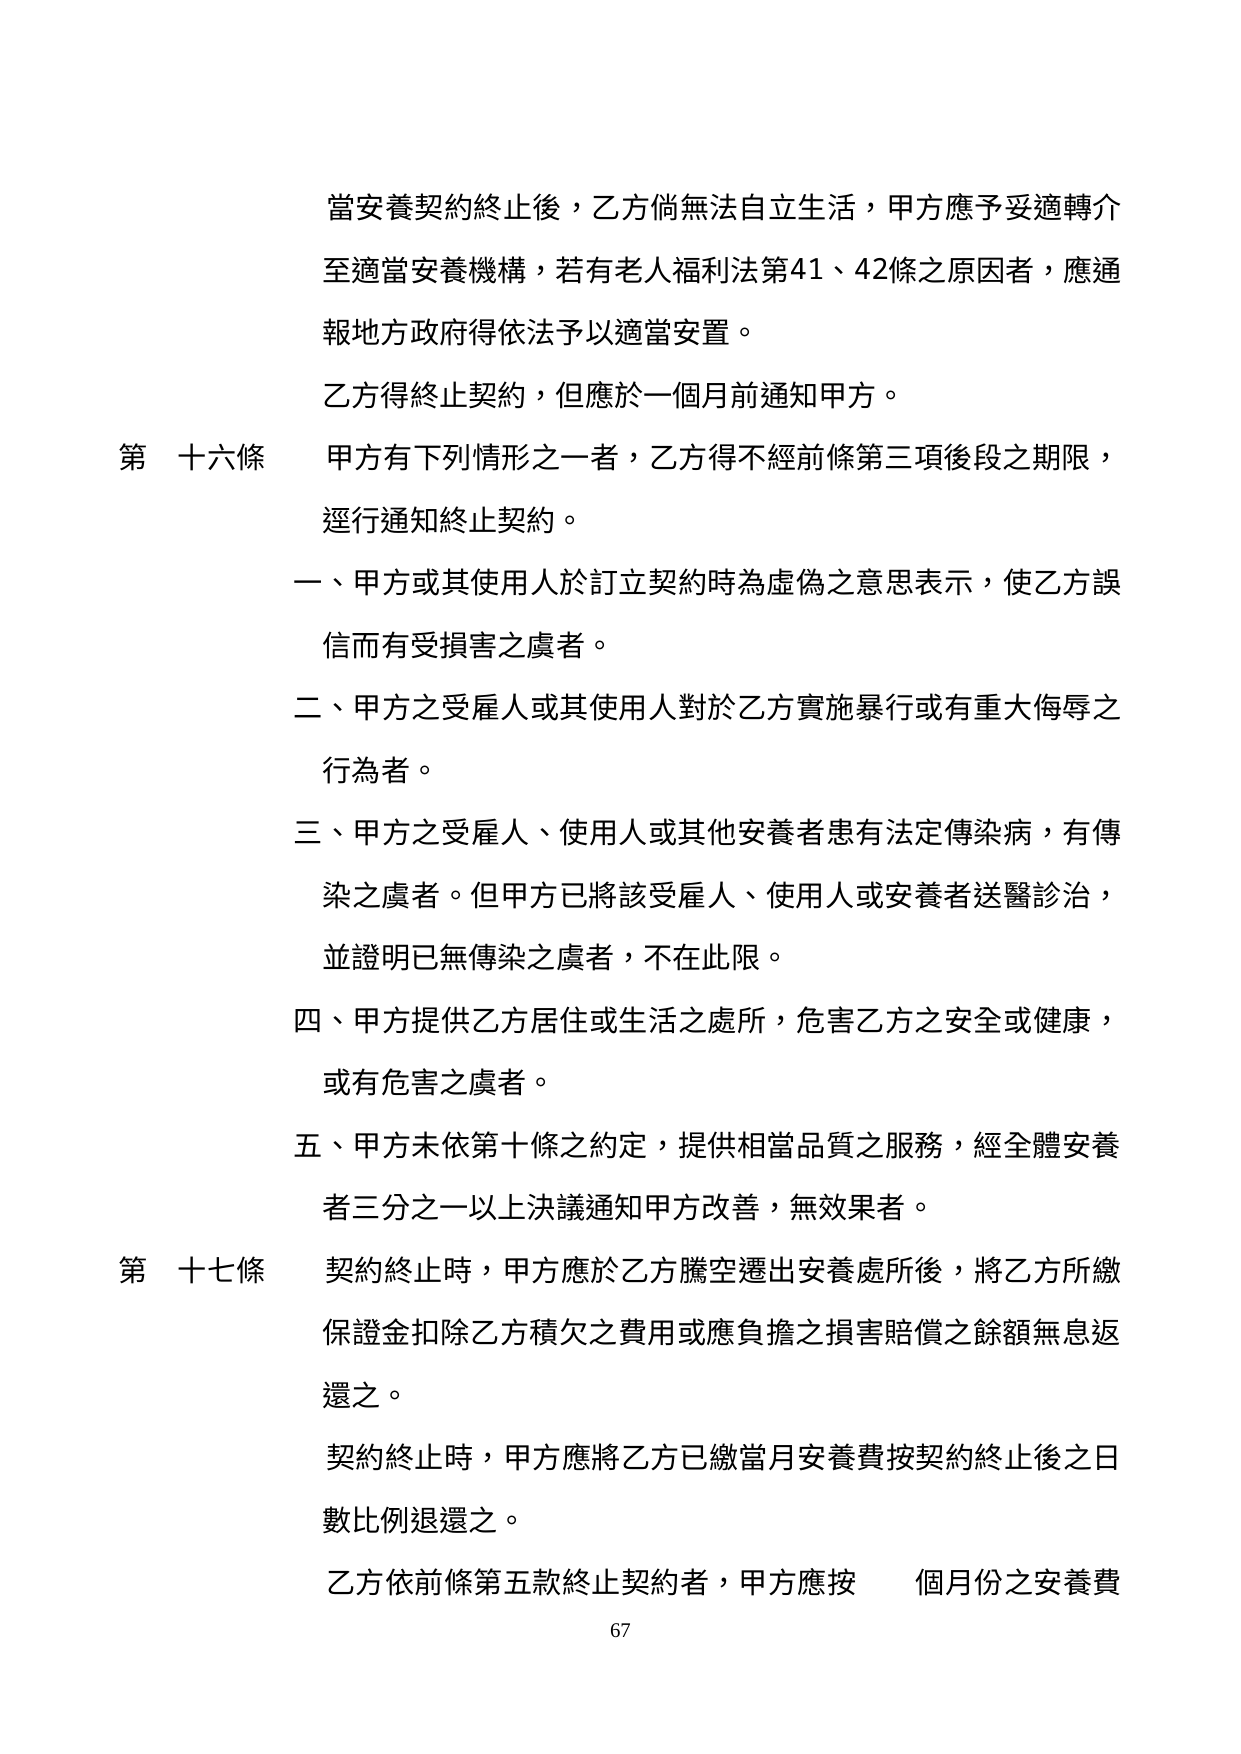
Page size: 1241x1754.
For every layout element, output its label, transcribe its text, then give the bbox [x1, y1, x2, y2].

text 一、甲方或其使用人於訂立契約時為虛偽之意思表示，使乙方誤信而有受損害之虞者。 [293, 539, 1122, 664]
text 契約終止時，甲方應將乙方已繳當月安養費按契約終止後之日數比例退還之。 [118, 1414, 1122, 1539]
text 四、甲方提供乙方居住或生活之處所，危害乙方之安全或健康，或有危害之虞者。 [293, 977, 1122, 1102]
text 五、甲方未依第十條之約定，提供相當品質之服務，經全體安養者三分之一以上決議通知甲方改善，無效果者。 [293, 1102, 1122, 1227]
text 三、甲方之受雇人、使用人或其他安養者患有法定傳染病，有傳染之虞者。但甲方已將該受雇人、使用人或安養者送醫診治，並證明已無傳染之虞者，不在此限。 [293, 789, 1122, 977]
text 第 十七條 契約終止時，甲方應於乙方騰空遷出安養處所後，將乙方所繳保證金扣除乙方積欠之費用或應負擔之損害賠償之餘額無息返還之。 [118, 1227, 1122, 1414]
text 當安養契約終止後，乙方倘無法自立生活，甲方應予妥適轉介至適當安養機構，若有老人福利法第41、42條之原因者，應通報地方政府得依法予以適當安置。 [118, 164, 1122, 352]
text 乙方依前條第五款終止契約者，甲方應按 個月份之安養費 [118, 1539, 1122, 1602]
text 乙方得終止契約，但應於一個月前通知甲方。 [118, 352, 1122, 414]
text 第 十六條 甲方有下列情形之一者，乙方得不經前條第三項後段之期限，逕行通知終止契約。 [118, 414, 1122, 539]
text 二、甲方之受雇人或其使用人對於乙方實施暴行或有重大侮辱之行為者。 [293, 664, 1122, 789]
